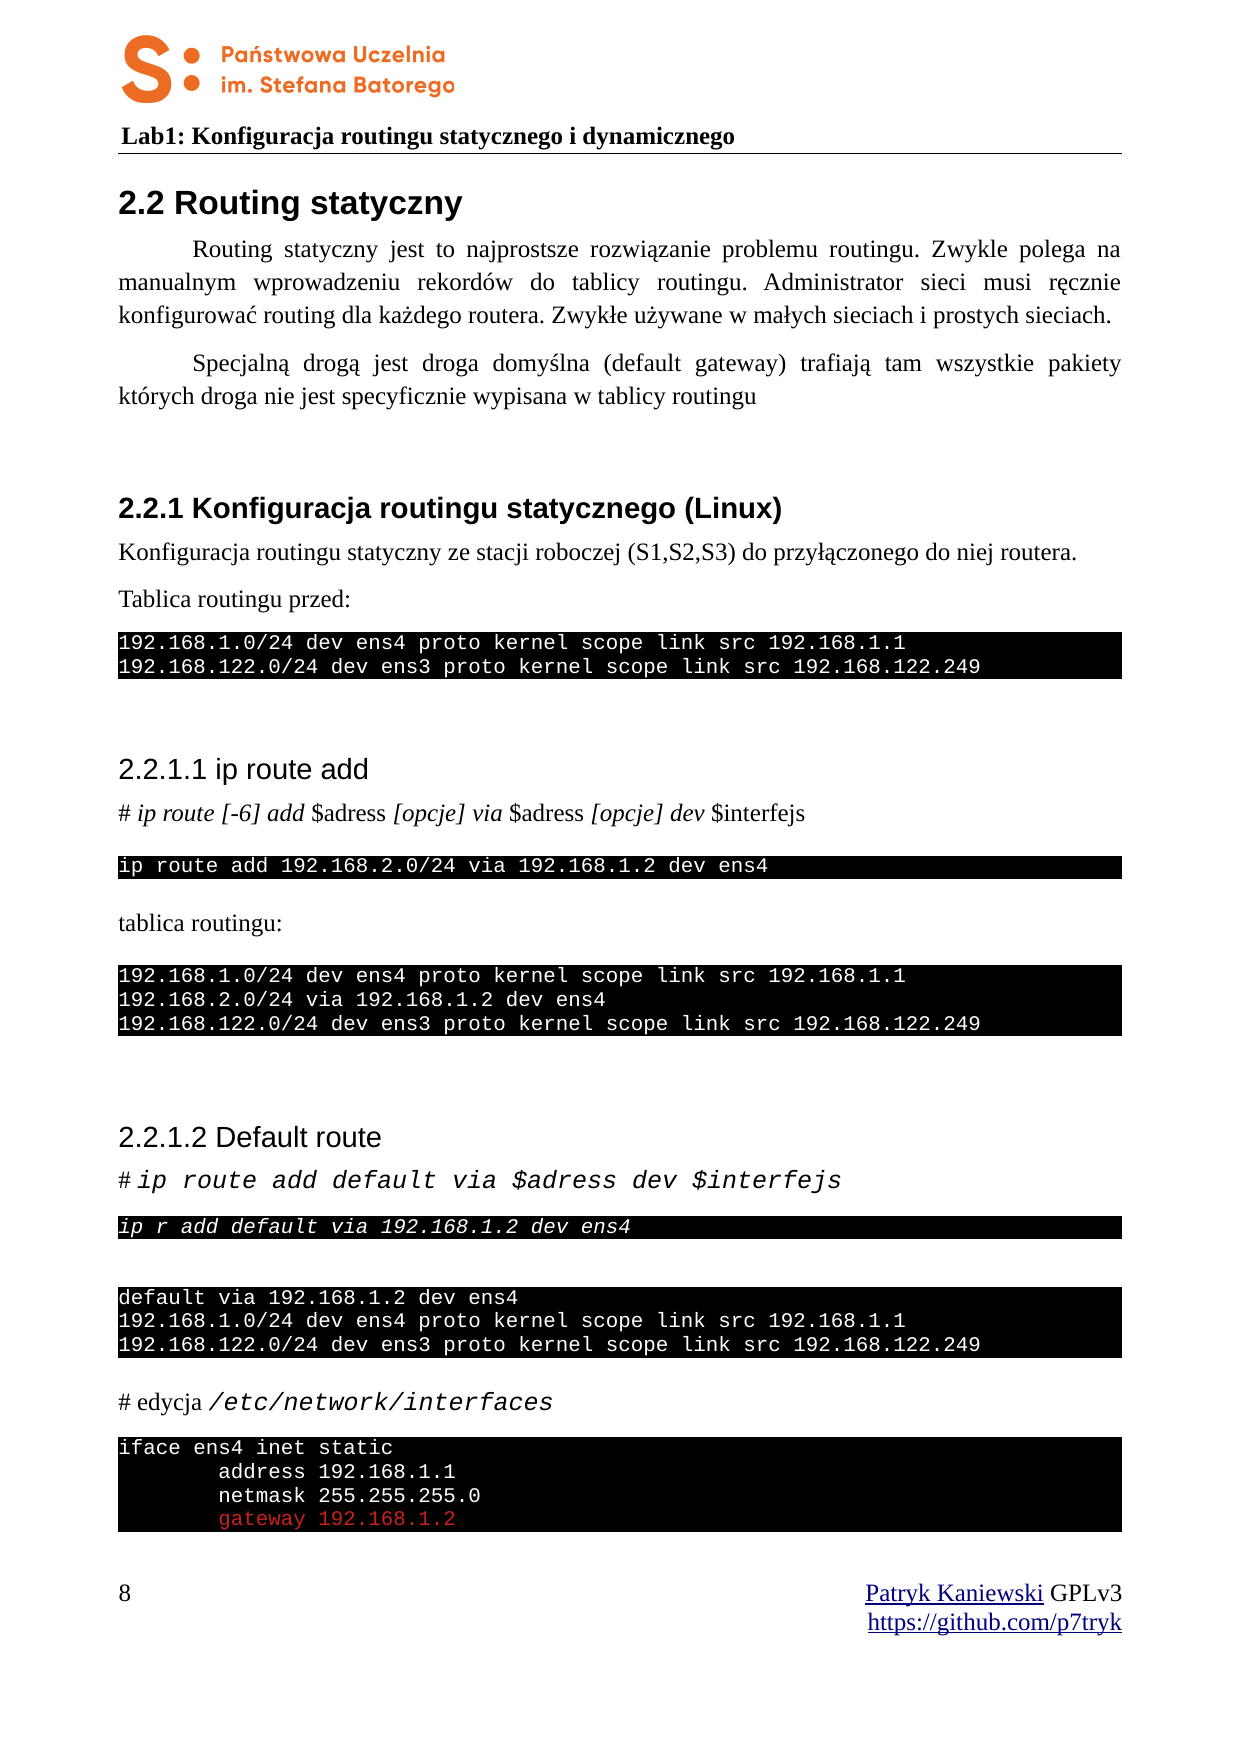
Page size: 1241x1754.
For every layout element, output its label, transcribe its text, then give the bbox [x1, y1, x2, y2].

text 192.168.122.0/24 dev ens3 proto kernel scope link src 192.168.122.249 [118, 656, 1122, 679]
text # edycja /etc/network/interfaces [118, 1387, 1122, 1418]
text Tablica routingu przed: [118, 584, 1122, 613]
text 192.168.122.0/24 dev ens3 proto kernel scope link src 192.168.122.249 [118, 1013, 1122, 1036]
text Konfiguracja routingu statyczny ze stacji roboczej (S1,S2,S3) do przyłączonego do niej routera. [118, 537, 1122, 566]
text 192.168.2.0/24 via 192.168.1.2 dev ens4 [118, 989, 1122, 1013]
text # ip route add default via $adress dev $interfejs [118, 1166, 1122, 1196]
text Routing statyczny jest to najprostsze rozwiązanie problemu routingu. Zwykle polega na manualnym wprowadzeniu rekordów do tablicy routingu. Administrator sieci musi ręcznie konfigurować routing dla każdego routera. Zwykłe używane w małych sieciach i prostych sieciach. [118, 234, 1122, 329]
text 192.168.1.0/24 dev ens4 proto kernel scope link src 192.168.1.1 [118, 965, 1122, 989]
subtitle 2.2.1 Konfiguracja routingu statycznego (Linux) [118, 491, 1122, 524]
text ip route add 192.168.2.0/24 via 192.168.1.2 dev ens4 [118, 856, 1122, 879]
text gateway 192.168.1.2 [118, 1508, 1122, 1532]
text Specjalną drogą jest droga domyślna (default gateway) trafiają tam wszystkie pakiety których droga nie jest specyficznie wypisana w tablicy routingu [118, 348, 1122, 409]
text tablica routingu: [118, 908, 1122, 937]
text 192.168.1.0/24 dev ens4 proto kernel scope link src 192.168.1.1 [118, 1311, 1122, 1334]
text 192.168.1.0/24 dev ens4 proto kernel scope link src 192.168.1.1 [118, 632, 1122, 656]
text ip r add default via 192.168.1.2 dev ens4 [118, 1216, 1122, 1239]
subtitle 2.2.1.2 Default route [118, 1119, 1122, 1153]
text default via 192.168.1.2 dev ens4 [118, 1287, 1122, 1311]
picture [121, 35, 455, 103]
subtitle 2.2 Routing statyczny [118, 183, 1122, 222]
text netmask 255.255.255.0 [118, 1484, 1122, 1508]
text # ip route [-6] add $adress [opcje] via $adress [opcje] dev $interfejs [118, 798, 1122, 827]
subtitle 2.2.1.1 ip route add [118, 752, 1122, 786]
text address 192.168.1.1 [118, 1461, 1122, 1484]
text 192.168.122.0/24 dev ens3 proto kernel scope link src 192.168.122.249 [118, 1334, 1122, 1358]
text iface ens4 inet static [118, 1437, 1122, 1461]
